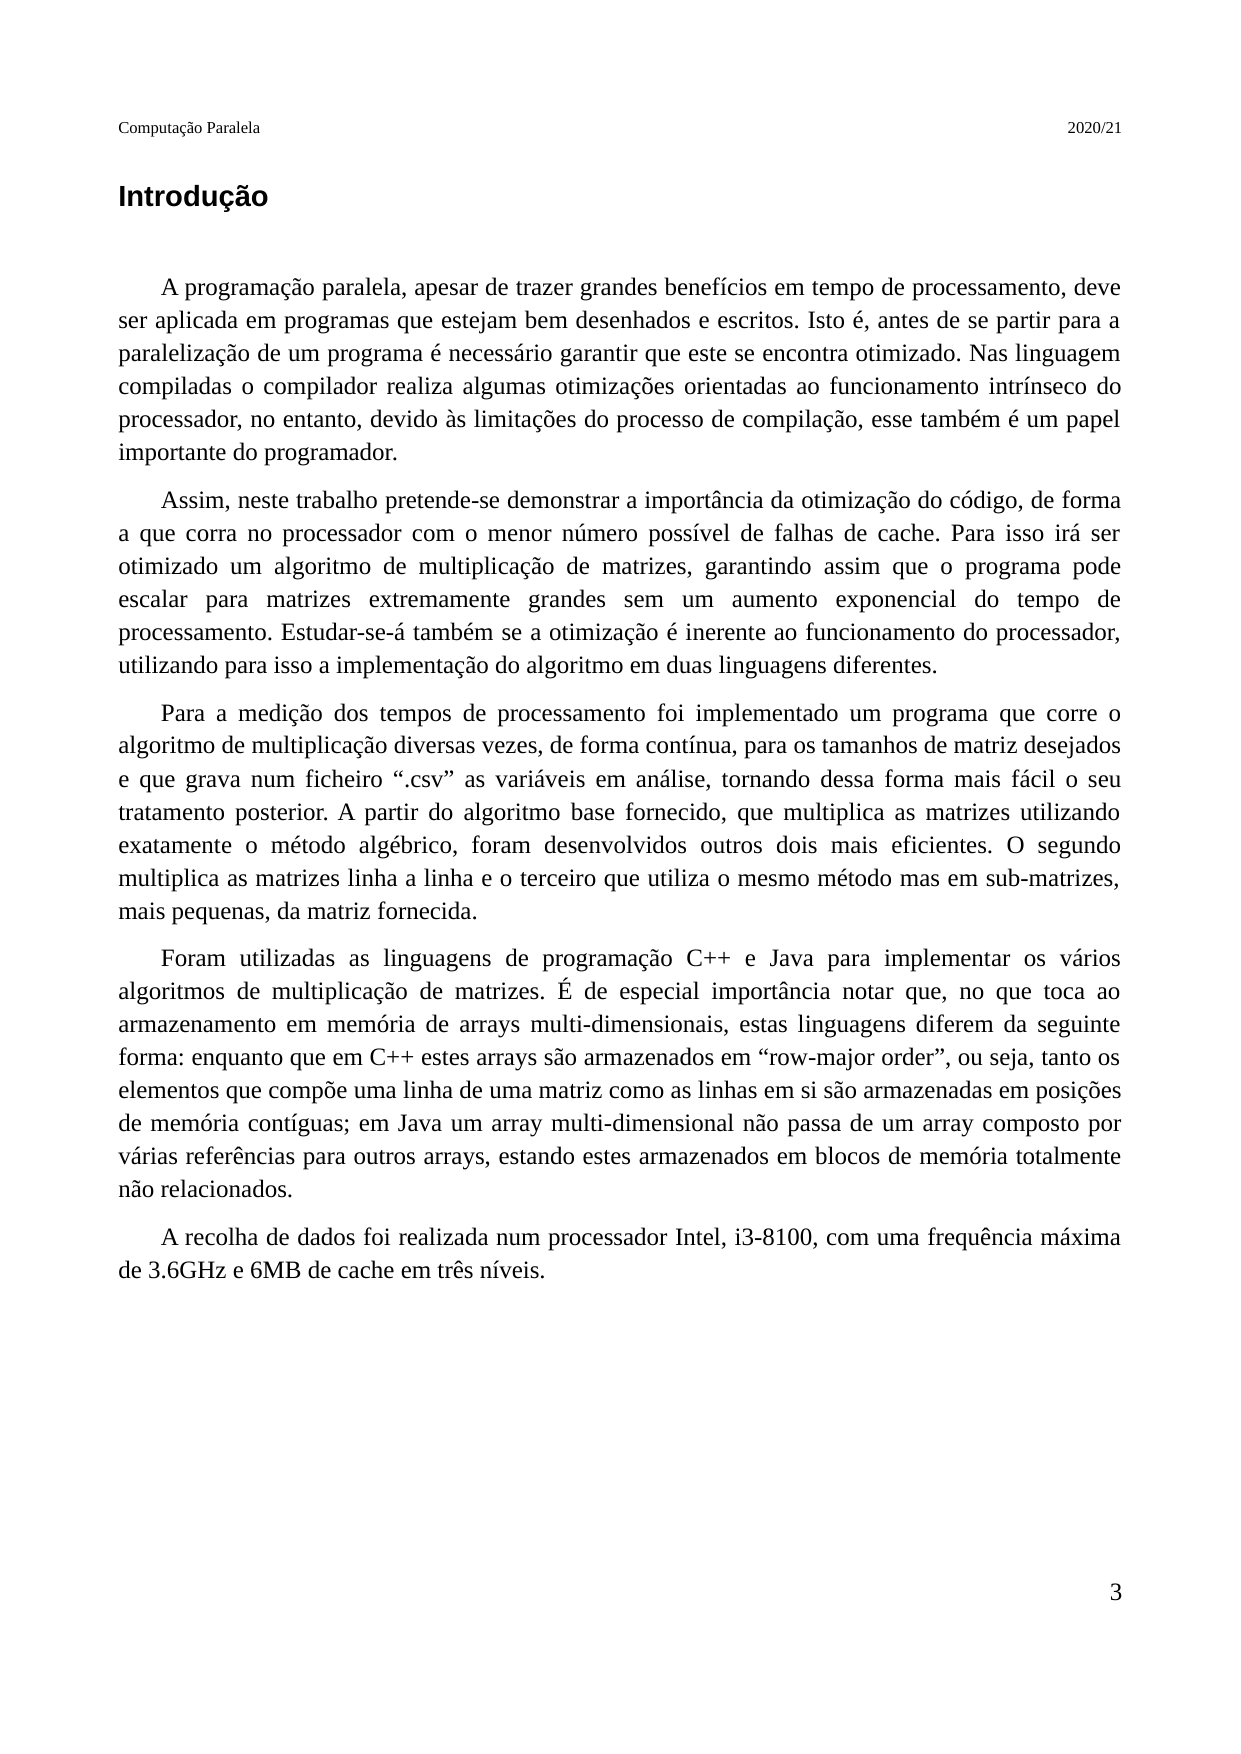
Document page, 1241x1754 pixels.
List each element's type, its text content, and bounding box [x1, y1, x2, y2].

subtitle Introdução [118, 178, 1122, 212]
text Para a medição dos tempos de processamento foi implementado um programa que corre o algoritmo de multiplicação diversas vezes, de forma contínua, para os tamanhos de matriz desejados e que grava num ficheiro “.csv” as variáveis em análise, tornando dessa forma mais fácil o seu tratamento posterior. A partir do algoritmo base fornecido, que multiplica as matrizes utilizando exatamente o método algébrico, foram desenvolvidos outros dois mais eficientes. O segundo multiplica as matrizes linha a linha e o terceiro que utiliza o mesmo método mas em sub-matrizes, mais pequenas, da matriz fornecida. [118, 698, 1122, 924]
text Assim, neste trabalho pretende-se demonstrar a importância da otimização do código, de forma a que corra no processador com o menor número possível de falhas de cache. Para isso irá ser otimizado um algoritmo de multiplicação de matrizes, garantindo assim que o programa pode escalar para matrizes extremamente grandes sem um aumento exponencial do tempo de processamento. Estudar-se-á também se a otimização é inerente ao funcionamento do processador, utilizando para isso a implementação do algoritmo em duas linguagens diferentes. [118, 485, 1122, 679]
text A programação paralela, apesar de trazer grandes benefícios em tempo de processamento, deve ser aplicada em programas que estejam bem desenhados e escritos. Isto é, antes de se partir para a paralelização de um programa é necessário garantir que este se encontra otimizado. Nas linguagem compiladas o compilador realiza algumas otimizações orientadas ao funcionamento intrínseco do processador, no entanto, devido às limitações do processo de compilação, esse também é um papel importante do programador. [118, 272, 1122, 466]
text Foram utilizadas as linguagens de programação C++ e Java para implementar os vários algoritmos de multiplicação de matrizes. É de especial importância notar que, no que toca ao armazenamento em memória de arrays multi-dimensionais, estas linguagens diferem da seguinte forma: enquanto que em C++ estes arrays são armazenados em “row-major order”, ou seja, tanto os elementos que compõe uma linha de uma matriz como as linhas em si são armazenadas em posições de memória contíguas; em Java um array multi-dimensional não passa de um array composto por várias referências para outros arrays, estando estes armazenados em blocos de memória totalmente não relacionados. [118, 943, 1122, 1203]
text A recolha de dados foi realizada num processador Intel, i3-8100, com uma frequência máxima de 3.6GHz e 6MB de cache em três níveis. [118, 1222, 1122, 1284]
